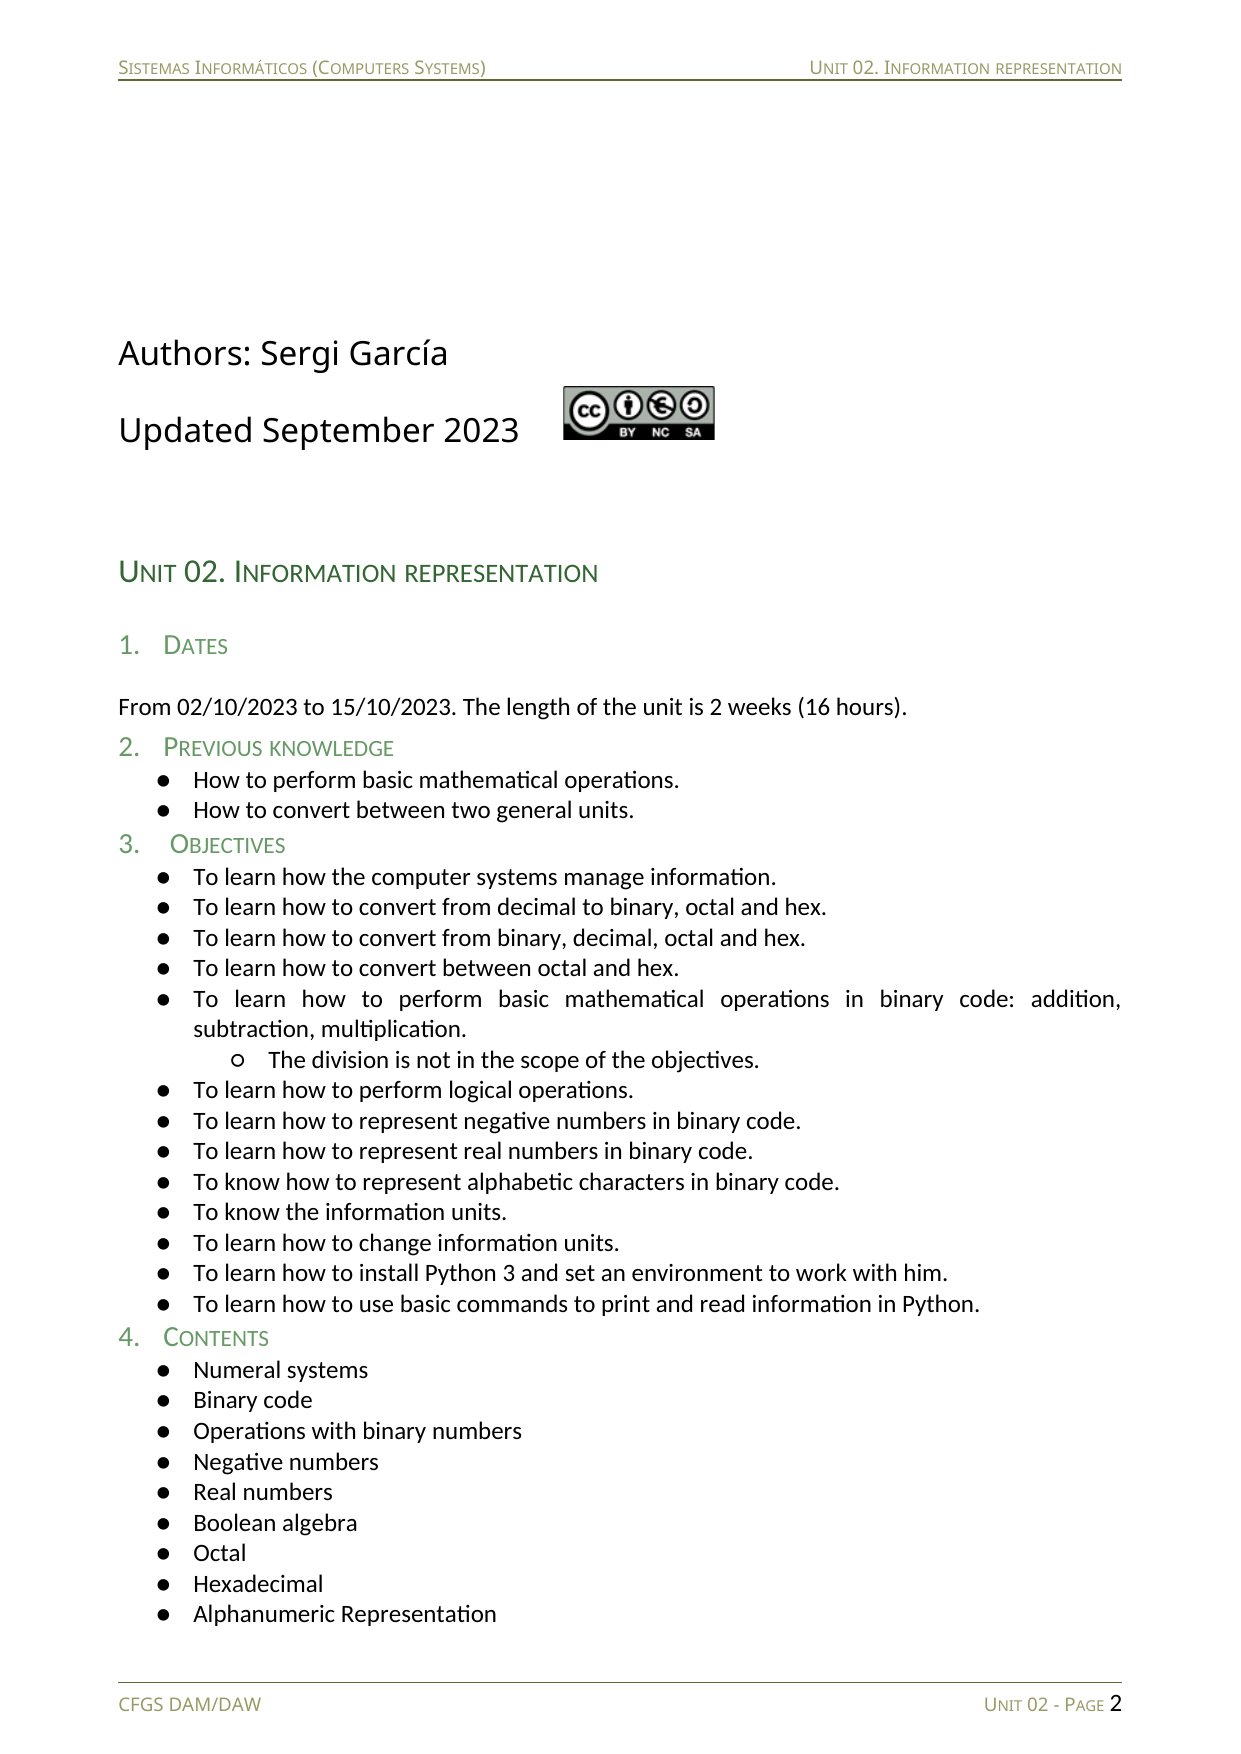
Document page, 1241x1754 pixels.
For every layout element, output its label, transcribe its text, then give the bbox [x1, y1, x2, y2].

list To learn how to use basic commands to print and read information in Python. [156, 1288, 1122, 1318]
list Octal [156, 1537, 1122, 1568]
list Negative numbers [156, 1446, 1122, 1476]
list To learn how to convert between octal and hex. [156, 952, 1122, 983]
list To learn how to install Python 3 and set an environment to work with him. [156, 1257, 1122, 1288]
list Operations with binary numbers [156, 1415, 1122, 1446]
list Alphanumeric Representation [156, 1598, 1122, 1629]
list To learn how the computer systems manage information. [156, 861, 1122, 891]
subtitle Previous knowledge [118, 728, 1122, 764]
list To learn how to convert from binary, decimal, octal and hex. [156, 922, 1122, 952]
text Authors: Sergi García [118, 329, 1122, 375]
list To learn how to represent negative numbers in binary code. [156, 1105, 1122, 1135]
subtitle Dates [118, 626, 1122, 661]
list Real numbers [156, 1476, 1122, 1507]
list To learn how to change information units. [156, 1227, 1122, 1257]
list To learn how to represent real numbers in binary code. [156, 1135, 1122, 1166]
list The division is not in the scope of the objectives. [231, 1044, 1122, 1074]
list To learn how to perform basic mathematical operations in binary code: addition, subtraction, multiplication. [156, 983, 1122, 1044]
list To know how to represent alphabetic characters in binary code. [156, 1166, 1122, 1196]
text From 02/10/2023 to 15/10/2023. The length of the unit is 2 weeks (16 hours). [118, 691, 1122, 722]
list How to convert between two general units. [156, 794, 1122, 825]
list How to perform basic mathematical operations. [156, 764, 1122, 794]
text Updated September 2023 [118, 407, 1122, 453]
list Hexadecimal [156, 1568, 1122, 1598]
subtitle Contents [118, 1318, 1122, 1354]
list Binary code [156, 1385, 1122, 1415]
list Numeral systems [156, 1354, 1122, 1385]
list To learn how to perform logical operations. [156, 1074, 1122, 1105]
list To learn how to convert from decimal to binary, octal and hex. [156, 891, 1122, 922]
text Unit 02. Information representation [118, 550, 1122, 591]
subtitle Objectives [118, 825, 1122, 861]
list Boolean algebra [156, 1507, 1122, 1537]
picture [563, 386, 715, 440]
list To know the information units. [156, 1196, 1122, 1227]
